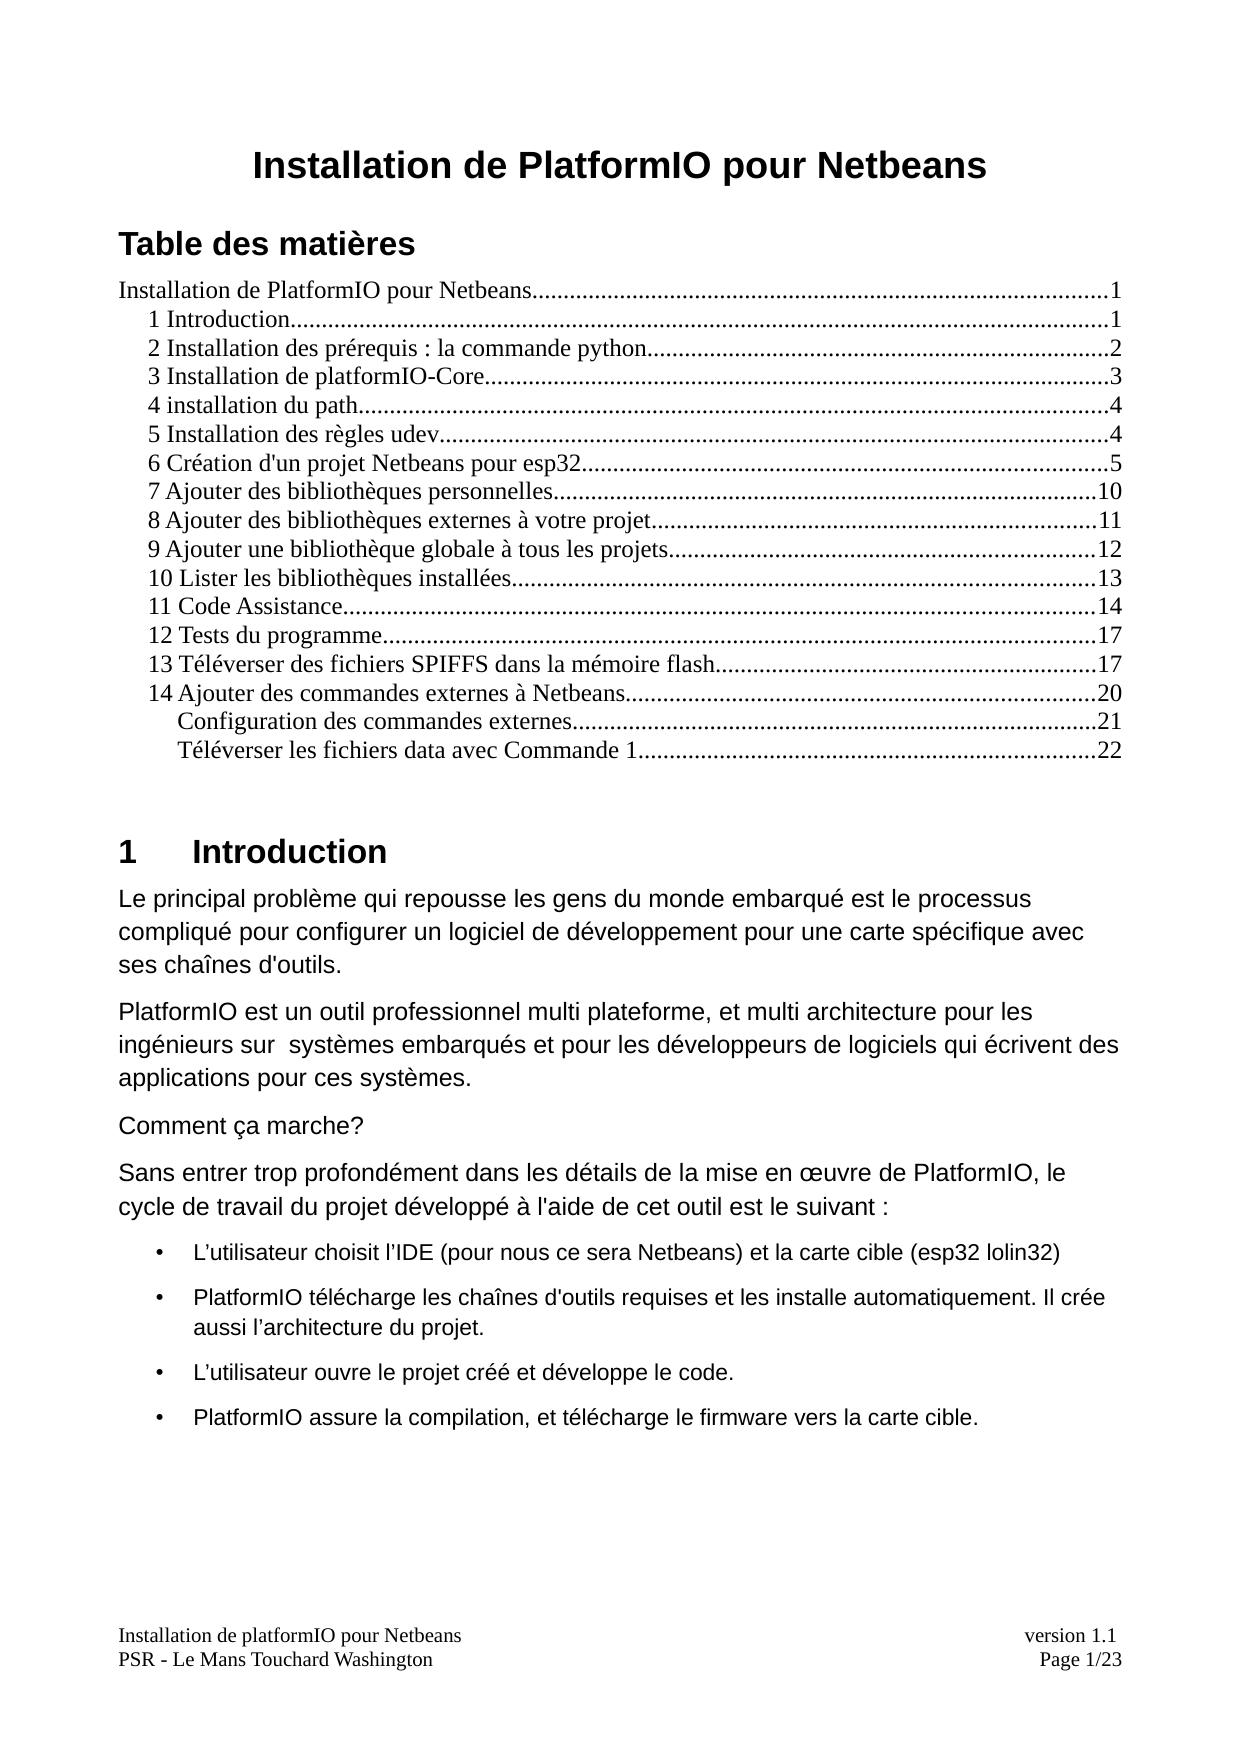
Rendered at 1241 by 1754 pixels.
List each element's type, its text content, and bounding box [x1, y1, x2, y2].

list PlatformIO assure la compilation, et télécharge le firmware vers la carte cible. [156, 1404, 1122, 1430]
text 9 Ajouter une bibliothèque globale à tous les projets 12 [148, 534, 1122, 563]
text Comment ça marche? [118, 1111, 1122, 1139]
text 6 Création d'un projet Netbeans pour esp32 5 [148, 448, 1122, 476]
subtitle Installation de PlatformIO pour Netbeans [118, 143, 1122, 187]
text Installation de PlatformIO pour Netbeans 1 [118, 275, 1122, 304]
list L’utilisateur choisit l’IDE (pour nous ce sera Netbeans) et la carte cible (esp32 lolin32) [156, 1239, 1122, 1265]
text 5 Installation des règles udev 4 [148, 419, 1122, 448]
text 4 installation du path 4 [148, 390, 1122, 419]
text 8 Ajouter des bibliothèques externes à votre projet 11 [148, 505, 1122, 534]
text 12 Tests du programme 17 [148, 620, 1122, 649]
text 1 Introduction 1 [148, 304, 1122, 333]
text 2 Installation des prérequis : la commande python 2 [148, 333, 1122, 361]
subtitle Introduction [118, 832, 1122, 871]
text Configuration des commandes externes 21 [177, 706, 1122, 735]
text 3 Installation de platformIO-Core 3 [148, 361, 1122, 390]
text 14 Ajouter des commandes externes à Netbeans 20 [148, 678, 1122, 706]
text Le principal problème qui repousse les gens du monde embarqué est le processus compliqué pour configurer un logiciel de développement pour une carte spécifique avec ses chaînes d'outils. [118, 883, 1122, 978]
text Sans entrer trop profondément dans les détails de la mise en œuvre de PlatformIO, le cycle de travail du projet développé à l'aide de cet outil est le suivant : [118, 1158, 1122, 1220]
list L’utilisateur ouvre le projet créé et développe le code. [156, 1359, 1122, 1385]
text Téléverser les fichiers data avec Commande 1 22 [177, 735, 1122, 764]
text 7 Ajouter des bibliothèques personnelles 10 [148, 476, 1122, 505]
text PlatformIO est un outil professionnel multi plateforme, et multi architecture pour les ingénieurs sur systèmes embarqués et pour les développeurs de logiciels qui écrivent des applications pour ces systèmes. [118, 997, 1122, 1092]
text 11 Code Assistance 14 [148, 591, 1122, 620]
text 10 Lister les bibliothèques installées 13 [148, 563, 1122, 591]
text 13 Téléverser des fichiers SPIFFS dans la mémoire flash 17 [148, 649, 1122, 678]
subtitle Table des matières [118, 224, 1122, 263]
list PlatformIO télécharge les chaînes d'outils requises et les installe automatiquement. Il crée aussi l’architecture du projet. [156, 1284, 1122, 1340]
